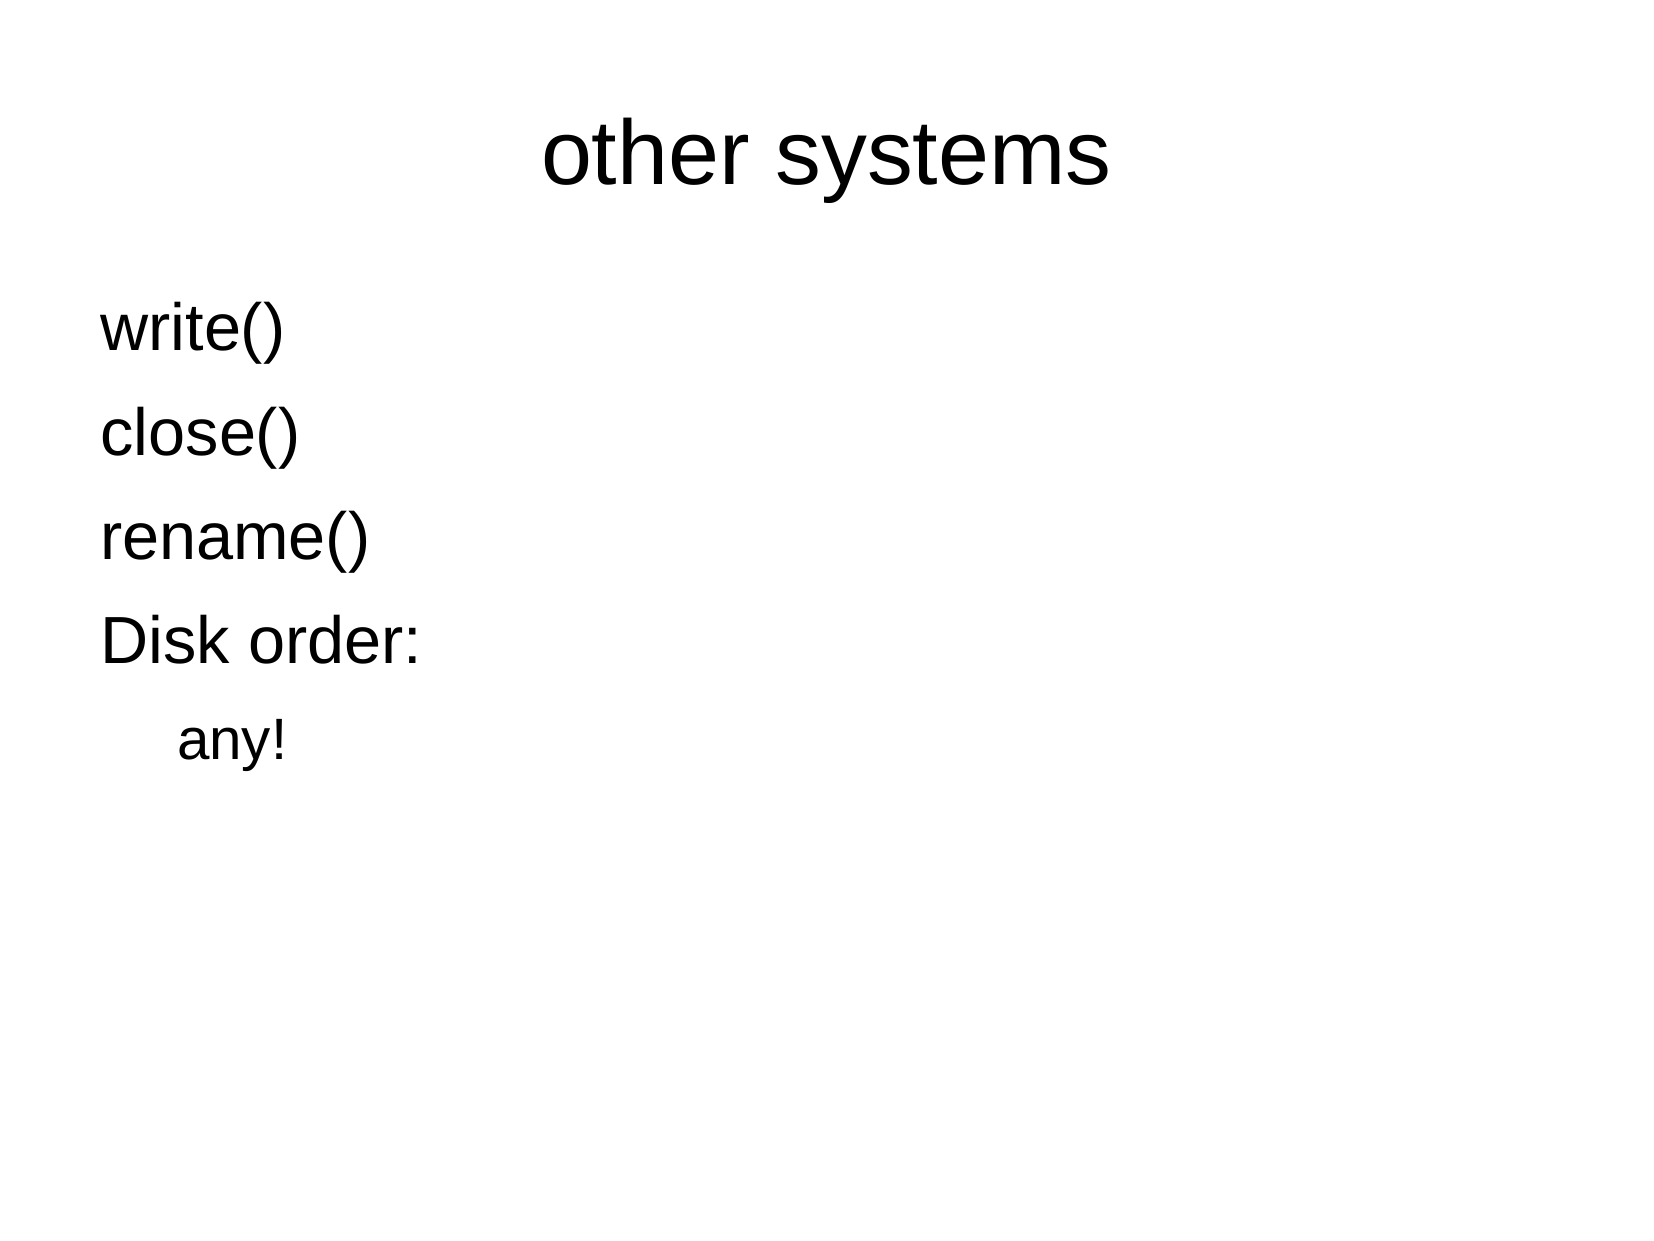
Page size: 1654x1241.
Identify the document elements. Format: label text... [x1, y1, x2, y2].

list write() close() rename() Disk order: any! [82, 290, 1571, 1094]
title other systems [82, 56, 1571, 250]
